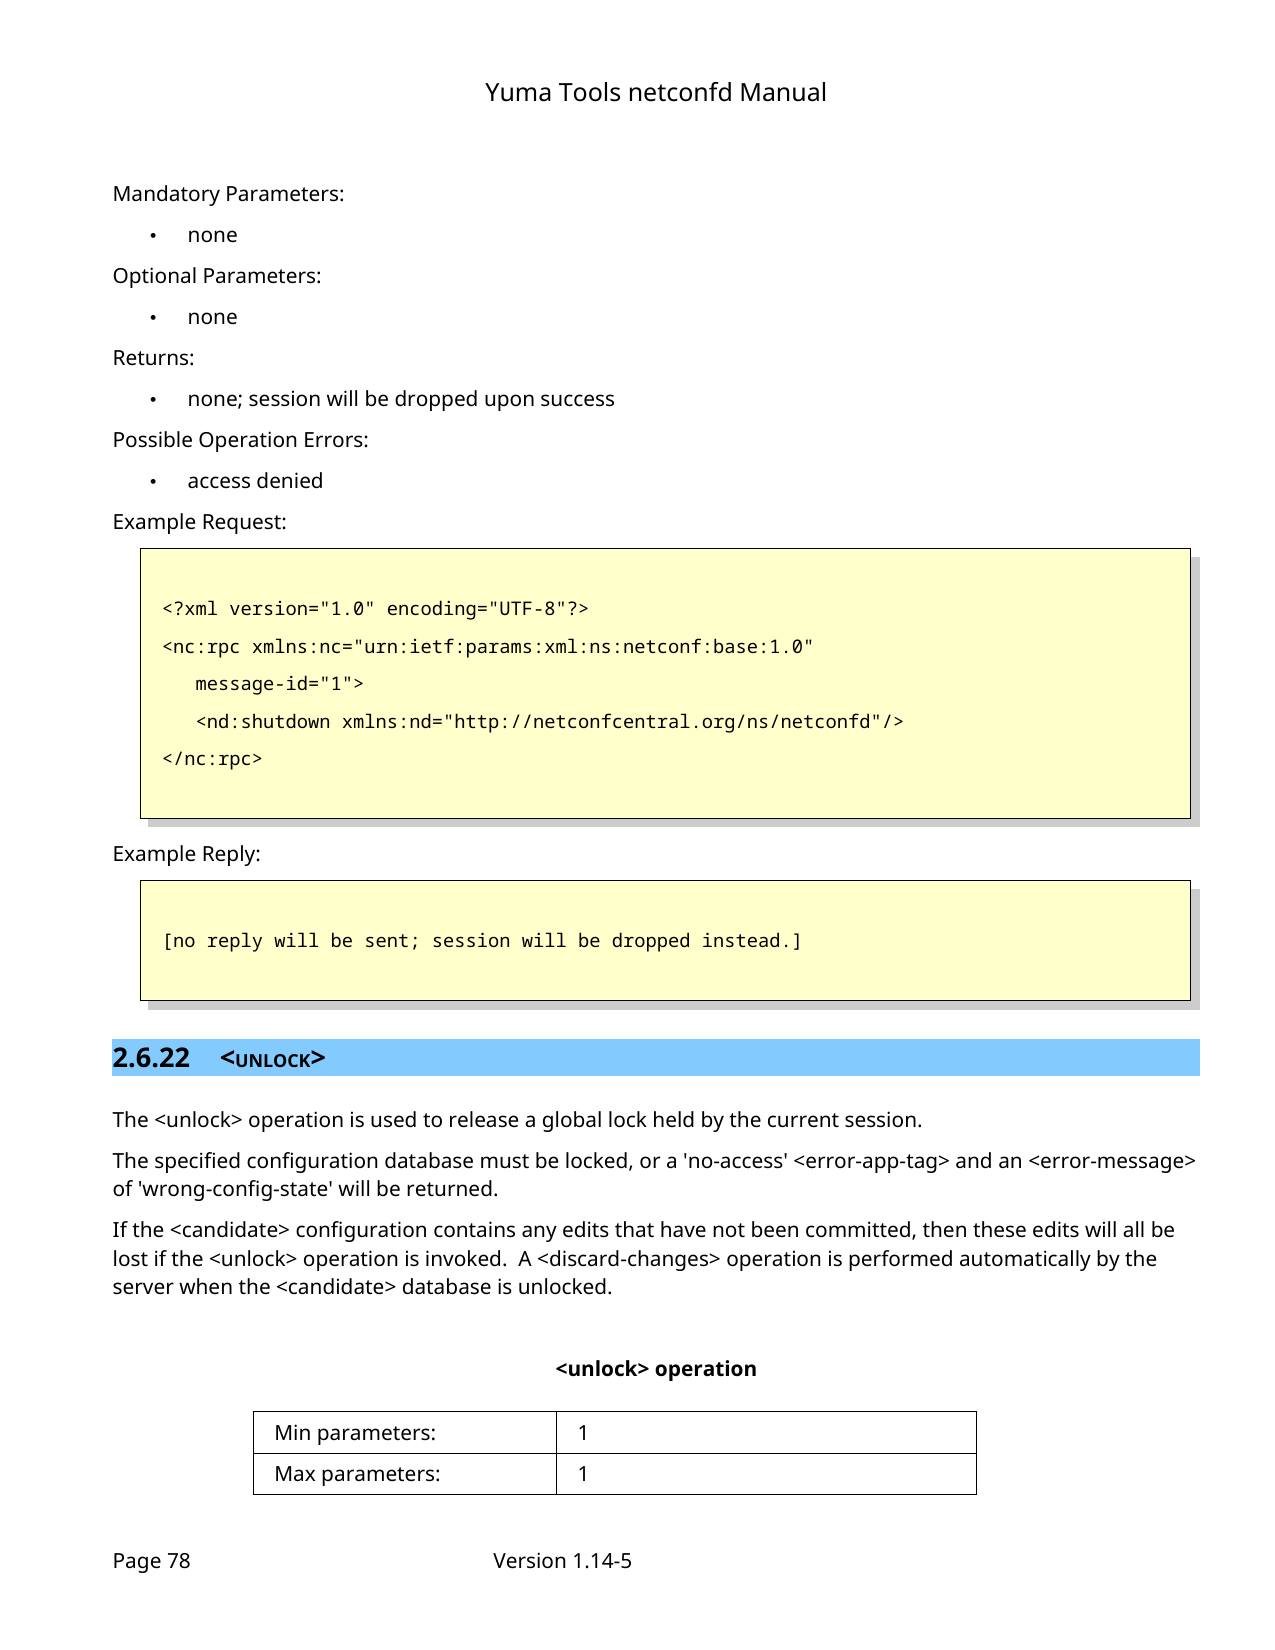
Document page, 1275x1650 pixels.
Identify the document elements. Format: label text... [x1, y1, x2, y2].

text message-id="1"> [141, 660, 1190, 696]
text Optional Parameters: [112, 261, 1200, 290]
text The <unlock> operation is used to release a global lock held by the current session. [112, 1105, 1200, 1133]
subtitle <unlock> operation [127, 1354, 1185, 1382]
text Example Reply: [112, 839, 1200, 868]
text <?xml version="1.0" encoding="UTF-8"?> [141, 585, 1190, 621]
table_header 1 [557, 1412, 976, 1452]
list access denied [150, 466, 1200, 494]
text <nd:shutdown xmlns:nd="http://netconfcentral.org/ns/netconfd"/> [141, 698, 1190, 733]
list none [150, 220, 1200, 249]
table_cell Max parameters: [254, 1454, 556, 1494]
list none; session will be dropped upon success [150, 384, 1200, 413]
list none [150, 302, 1200, 331]
text <nc:rpc xmlns:nc="urn:ietf:params:xml:ns:netconf:base:1.0" [141, 623, 1190, 658]
text Returns: [112, 343, 1200, 372]
text Example Request: [112, 507, 1200, 535]
text If the <candidate> configuration contains any edits that have not been committed, then these edits will all be lost if the <unlock> operation is invoked. A <discard-changes> operation is performed automatically by the server when the <candidate> database is unlocked. [112, 1215, 1200, 1301]
table_header Min parameters: [254, 1412, 556, 1452]
text Mandatory Parameters: [112, 179, 1200, 208]
text [no reply will be sent; session will be dropped instead.] [141, 918, 1190, 953]
text Possible Operation Errors: [112, 425, 1200, 453]
table_cell 1 [557, 1454, 976, 1494]
text </nc:rpc> [141, 735, 1190, 771]
subtitle <unlock> [112, 1039, 1200, 1076]
text The specified configuration database must be locked, or a 'no-access' <error-app-tag> and an <error-message> of 'wrong-config-state' will be returned. [112, 1146, 1200, 1203]
